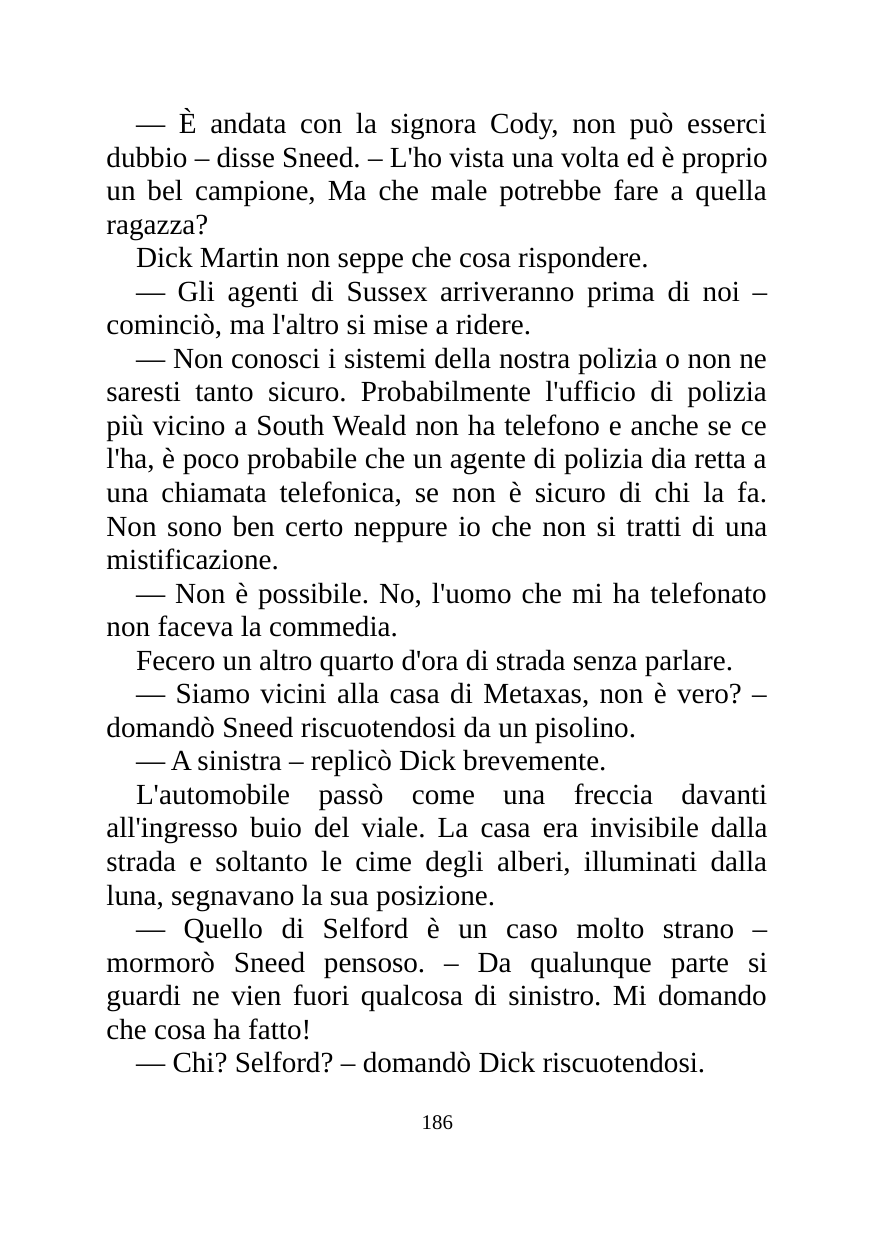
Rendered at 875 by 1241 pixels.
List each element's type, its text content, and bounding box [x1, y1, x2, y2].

text — Quello di Selford è un caso molto strano – mormorò Sneed pensoso. – Da qualunque parte si guardi ne vien fuori qualcosa di sinistro. Mi domando che cosa ha fatto! [106, 911, 768, 1045]
text Dick Martin non seppe che cosa rispondere. [106, 240, 768, 274]
text — Non conosci i sistemi della nostra polizia o non ne saresti tanto sicuro. Probabilmente l'ufficio di polizia più vicino a South Weald non ha telefono e anche se ce l'ha, è poco probabile che un agente di polizia dia retta a una chiamata telefonica, se non è sicuro di chi la fa. Non sono ben certo neppure io che non si tratti di una mistificazione. [106, 341, 768, 576]
text — Siamo vicini alla casa di Metaxas, non è vero? – domandò Sneed riscuotendosi da un pisolino. [106, 676, 768, 743]
text Fecero un altro quarto d'ora di strada senza parlare. [106, 643, 768, 676]
text — A sinistra – replicò Dick brevemente. [106, 743, 768, 777]
text — Chi? Selford? – domandò Dick riscuotendosi. [106, 1045, 768, 1079]
text — È andata con la signora Cody, non può esserci dubbio – disse Sneed. – L'ho vista una volta ed è proprio un bel campione, Ma che male potrebbe fare a quella ragazza? [106, 106, 768, 240]
text — Gli agenti di Sussex arriveranno prima di noi – cominciò, ma l'altro si mise a ridere. [106, 274, 768, 341]
text L'automobile passò come una freccia davanti all'ingresso buio del viale. La casa era invisibile dalla strada e soltanto le cime degli alberi, illuminati dalla luna, segnavano la sua posizione. [106, 777, 768, 911]
text — Non è possibile. No, l'uomo che mi ha telefonato non faceva la commedia. [106, 576, 768, 643]
